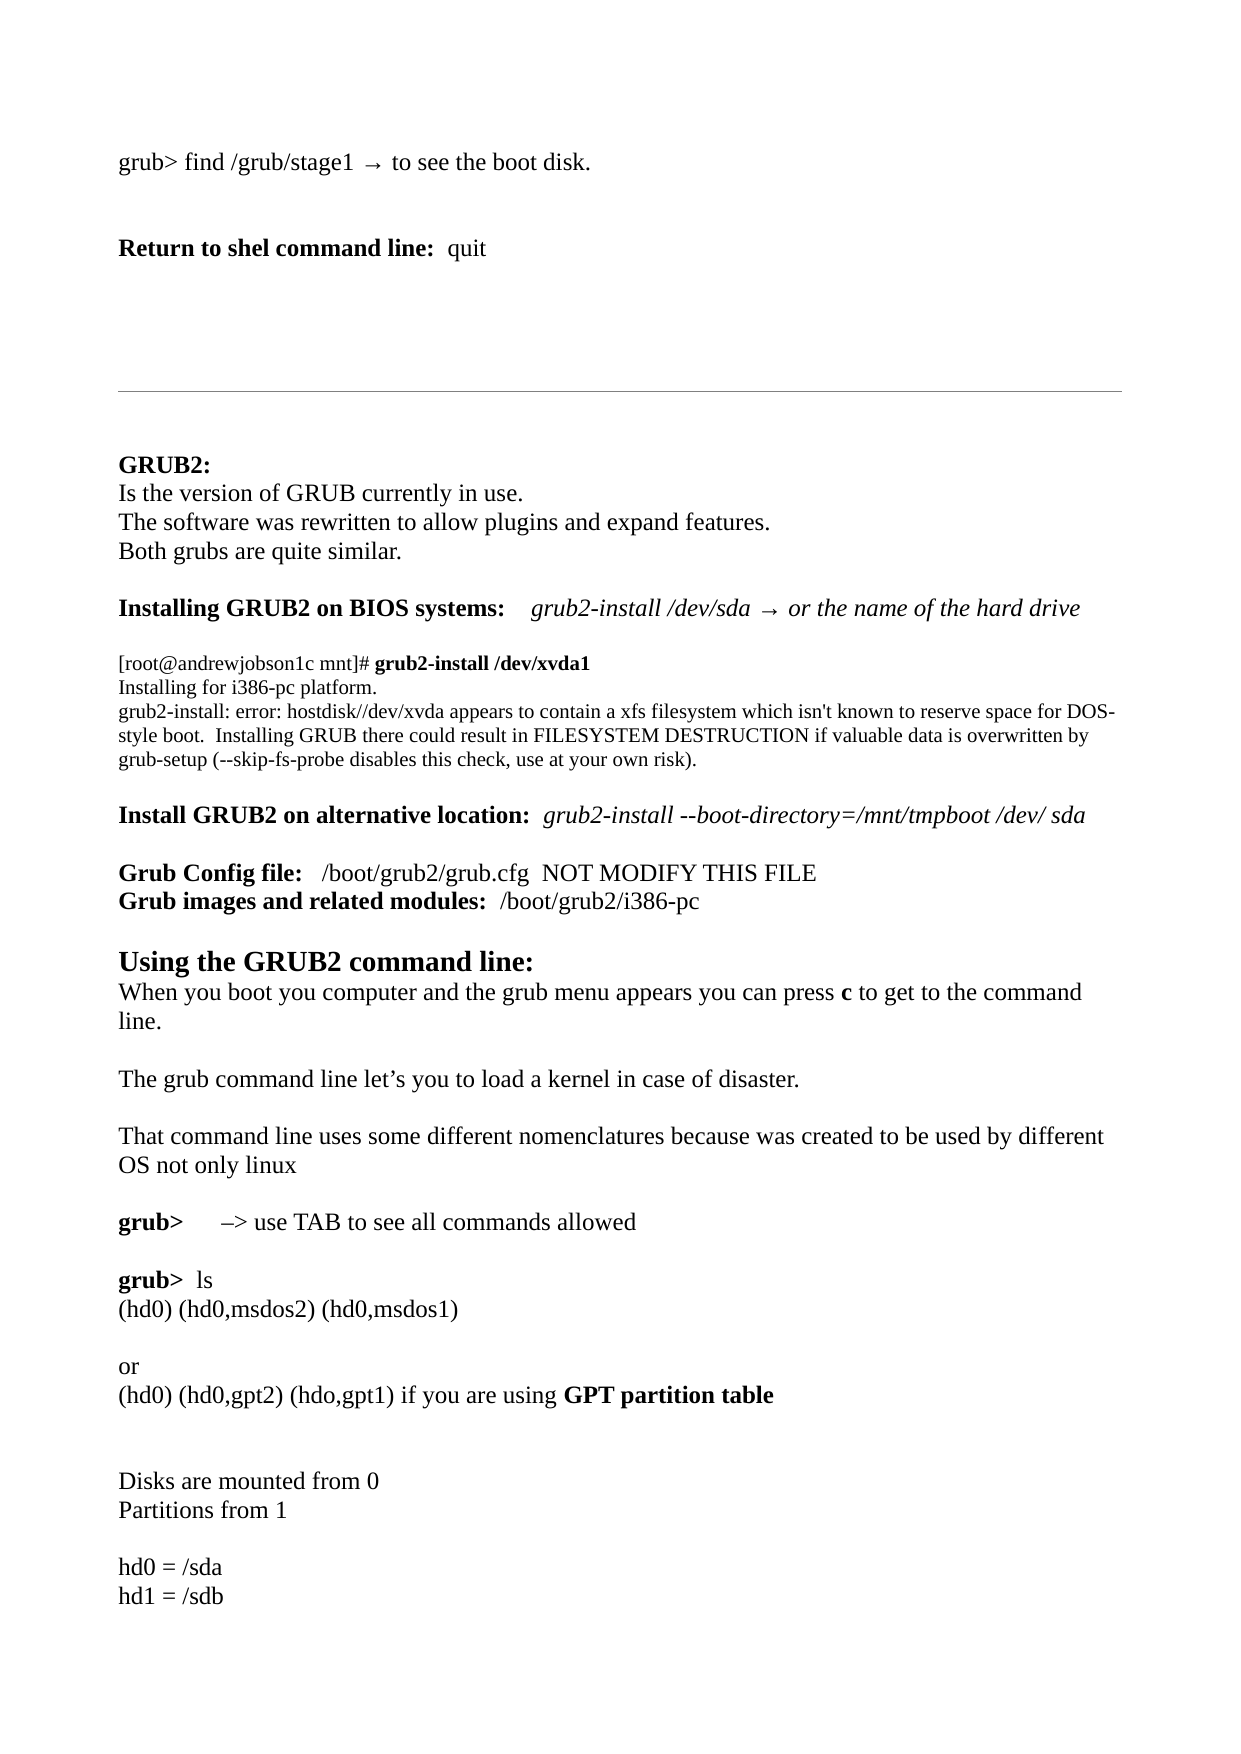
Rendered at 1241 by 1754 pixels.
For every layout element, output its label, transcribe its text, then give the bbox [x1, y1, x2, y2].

text The grub command line let’s you to load a kernel in case of disaster. [118, 1064, 1122, 1092]
text Is the version of GRUB currently in use. [118, 478, 1122, 507]
text Partitions from 1 [118, 1495, 1122, 1524]
text Grub Config file: /boot/grub2/grub.cfg NOT MODIFY THIS FILE [118, 858, 1122, 886]
text (hd0) (hd0,gpt2) (hdo,gpt1) if you are using GPT partition table [118, 1380, 1122, 1409]
text Return to shel command line: quit [118, 233, 1122, 262]
text Install GRUB2 on alternative location: grub2-install --boot-directory=/mnt/tmpboot /dev/ sda [118, 800, 1122, 829]
text Installing for i386-pc platform. [118, 675, 1122, 699]
text Grub images and related modules: /boot/grub2/i386-pc [118, 886, 1122, 915]
text [root@andrewjobson1c mnt]# grub2-install /dev/xvda1 [118, 651, 1122, 675]
text grub2-install: error: hostdisk//dev/xvda appears to contain a xfs filesystem which isn't known to reserve space for DOS-style boot. Installing GRUB there could result in FILESYSTEM DESTRUCTION if valuable data is overwritten by grub-setup (--skip-fs-probe disables this check, use at your own risk). [118, 699, 1122, 771]
text hd0 = /sda [118, 1552, 1122, 1581]
text That command line uses some different nomenclatures because was created to be used by different OS not only linux [118, 1121, 1122, 1179]
text When you boot you computer and the grub menu appears you can press c to get to the command line. [118, 977, 1122, 1035]
text hd1 = /sdb [118, 1581, 1122, 1610]
text grub> find /grub/stage1 → to see the boot disk. [118, 147, 1122, 176]
text Using the GRUB2 command line: [118, 944, 1122, 977]
text (hd0) (hd0,msdos2) (hd0,msdos1) [118, 1294, 1122, 1322]
text Disks are mounted from 0 [118, 1466, 1122, 1495]
text The software was rewritten to allow plugins and expand features. [118, 507, 1122, 536]
text Both grubs are quite similar. [118, 536, 1122, 565]
text GRUB2: [118, 450, 1122, 478]
text or [118, 1351, 1122, 1380]
text grub> –> use TAB to see all commands allowed [118, 1207, 1122, 1236]
text Installing GRUB2 on BIOS systems: grub2-install /dev/sda → or the name of the hard drive [118, 593, 1122, 622]
text grub> ls [118, 1265, 1122, 1294]
